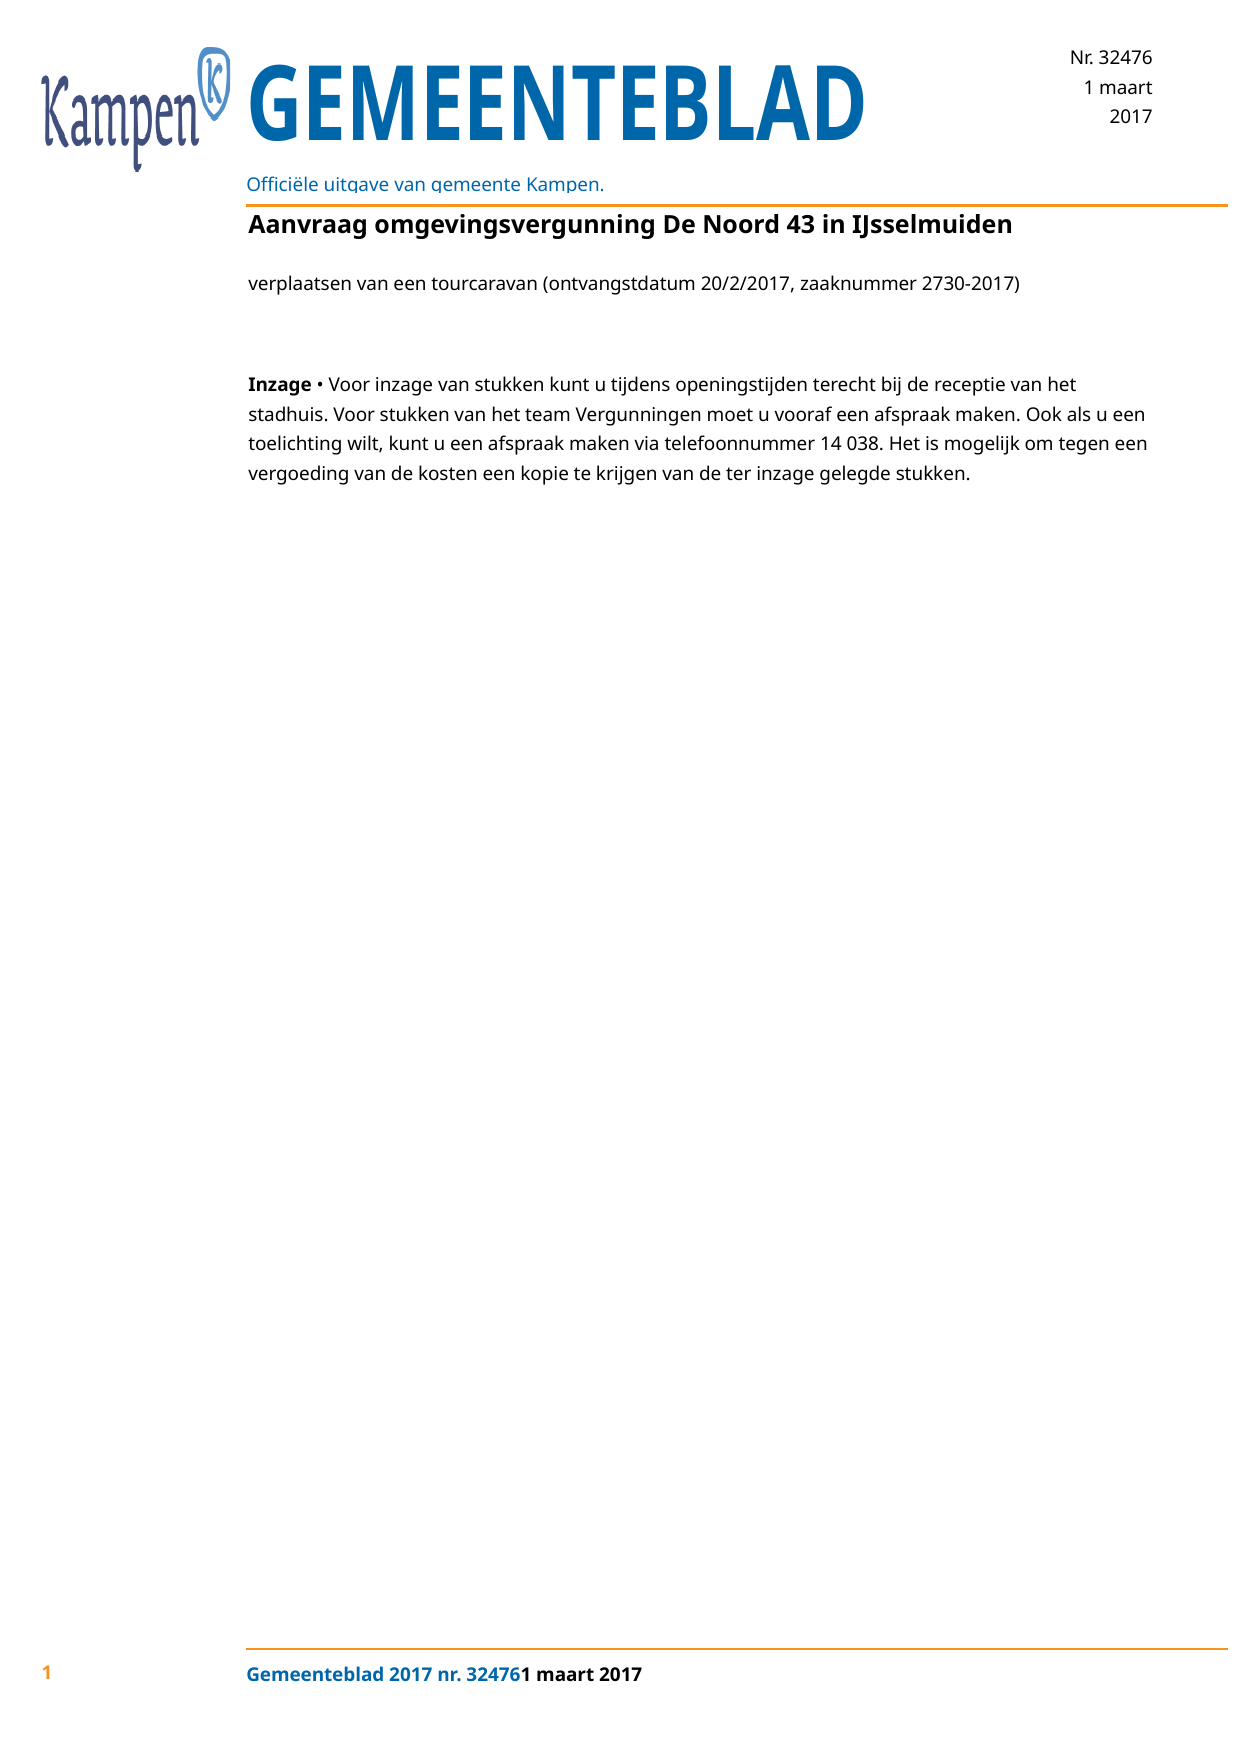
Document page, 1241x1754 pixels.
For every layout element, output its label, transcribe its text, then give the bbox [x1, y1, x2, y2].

text Aanvraag omgevingsvergunning De Noord 43 in IJsselmuiden [248, 207, 1152, 241]
text verplaatsen van een tourcaravan (ontvangstdatum 20/2/2017, zaaknummer 2730-2017) [248, 270, 1152, 296]
text Inzage • Voor inzage van stukken kunt u tijdens openingstijden terecht bij de receptie van het stadhuis. Voor stukken van het team Vergunningen moet u vooraf een afspraak maken. Ook als u een toelichting wilt, kunt u een afspraak maken via telefoonnummer 14 038. Het is mogelijk om tegen een vergoeding van de kosten een kopie te krijgen van de ter inzage gelegde stukken. [248, 371, 1152, 486]
picture [41, 47, 231, 172]
